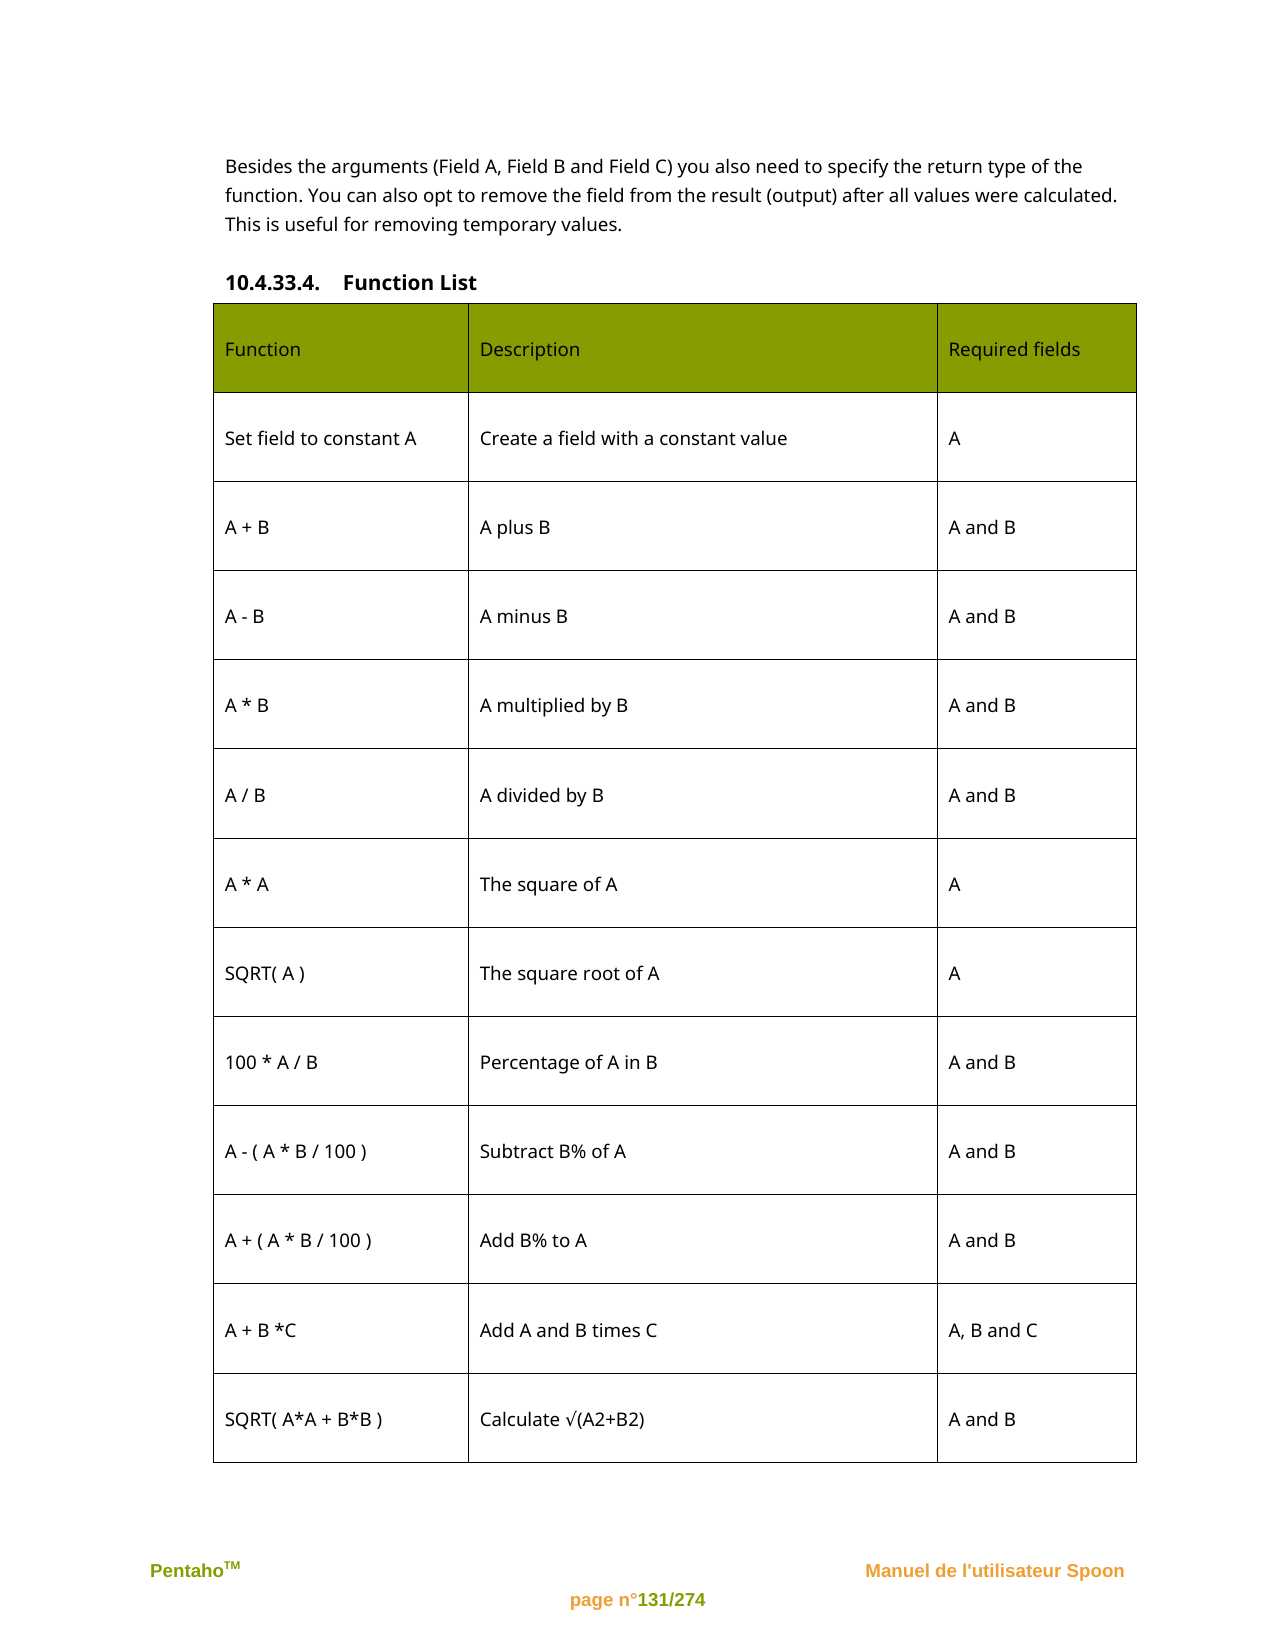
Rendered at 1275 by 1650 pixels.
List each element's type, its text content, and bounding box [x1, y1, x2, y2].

subtitle Function List [225, 267, 1125, 296]
table_cell The square root of A [469, 928, 937, 1016]
table_cell Subtract B% of A [469, 1106, 937, 1194]
table_cell A plus B [469, 482, 937, 570]
table_cell A and B [938, 660, 1136, 748]
table_cell A + B [214, 482, 468, 570]
table_cell The square of A [469, 839, 937, 927]
table_cell A divided by B [469, 749, 937, 837]
table_cell A * B [214, 660, 468, 748]
table_cell A [938, 393, 1136, 481]
table_cell Create a field with a constant value [469, 393, 937, 481]
table_cell SQRT( A*A + B*B ) [214, 1374, 468, 1462]
text Besides the arguments (Field A, Field B and Field C) you also need to specify the return type of the function. You can also opt to remove the field from the result (output) after all values were calculated. This is useful for removing temporary values. [225, 150, 1125, 237]
table_cell A - ( A * B / 100 ) [214, 1106, 468, 1194]
table_cell A / B [214, 749, 468, 837]
table_cell Add A and B times C [469, 1284, 937, 1372]
table_cell A and B [938, 1106, 1136, 1194]
table_cell Calculate √(A2+B2) [469, 1374, 937, 1462]
table_cell A and B [938, 1374, 1136, 1462]
table_cell Add B% to A [469, 1195, 937, 1283]
table_cell A and B [938, 1195, 1136, 1283]
table_cell A + ( A * B / 100 ) [214, 1195, 468, 1283]
table_cell A [938, 928, 1136, 1016]
table_cell SQRT( A ) [214, 928, 468, 1016]
table_header Function [214, 304, 468, 392]
table_header Description [469, 304, 937, 392]
table_header Required fields [938, 304, 1136, 392]
table_cell A and B [938, 749, 1136, 837]
table_cell Set field to constant A [214, 393, 468, 481]
table_cell Percentage of A in B [469, 1017, 937, 1105]
table_cell A, B and C [938, 1284, 1136, 1372]
table_cell A multiplied by B [469, 660, 937, 748]
table_cell A and B [938, 1017, 1136, 1105]
table_cell A + B *C [214, 1284, 468, 1372]
table_cell A minus B [469, 571, 937, 659]
table_cell 100 * A / B [214, 1017, 468, 1105]
table_cell A and B [938, 571, 1136, 659]
table_cell A [938, 839, 1136, 927]
table_cell A and B [938, 482, 1136, 570]
table_cell A * A [214, 839, 468, 927]
table_cell A - B [214, 571, 468, 659]
